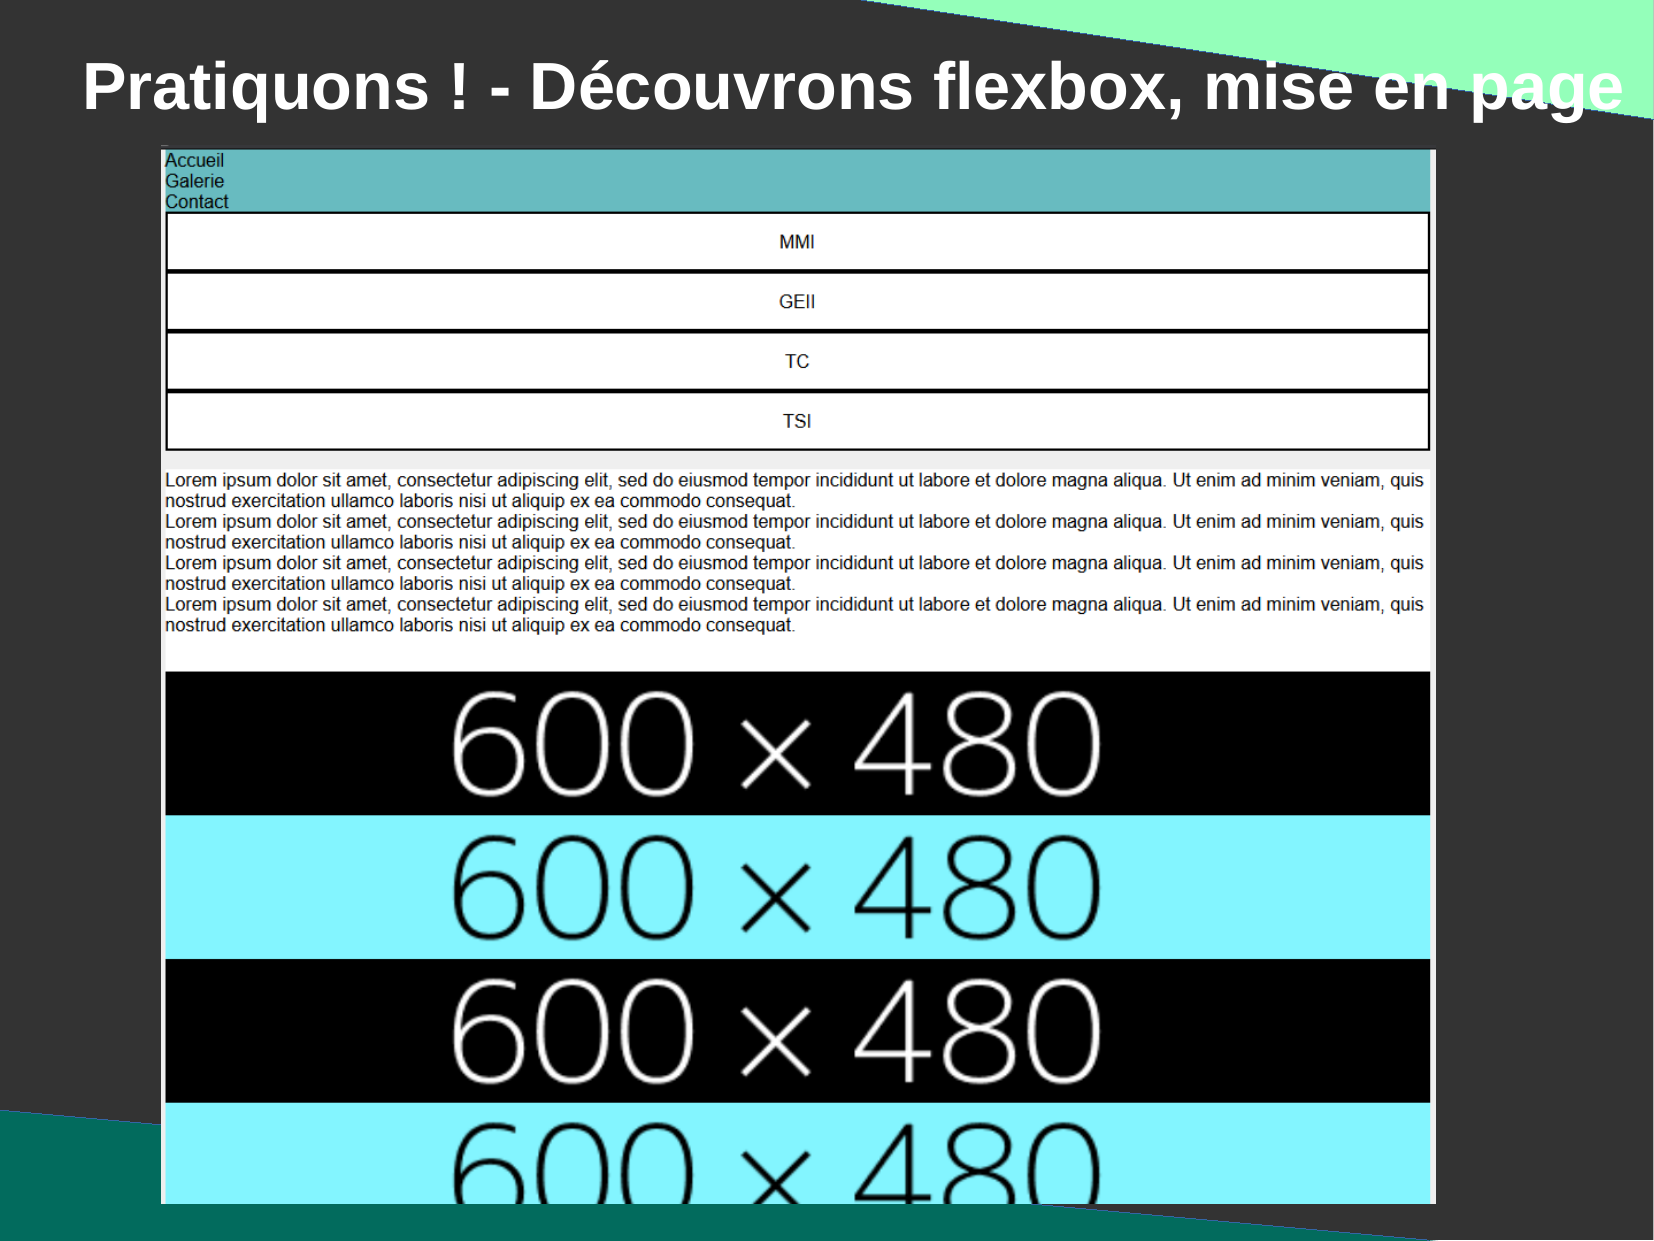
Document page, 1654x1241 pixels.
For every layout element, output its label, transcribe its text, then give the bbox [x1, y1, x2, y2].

text_box [861, 0, 1654, 120]
picture [161, 145, 1436, 1204]
title Pratiquons ! - Découvrons flexbox, mise en page [82, 49, 1630, 142]
